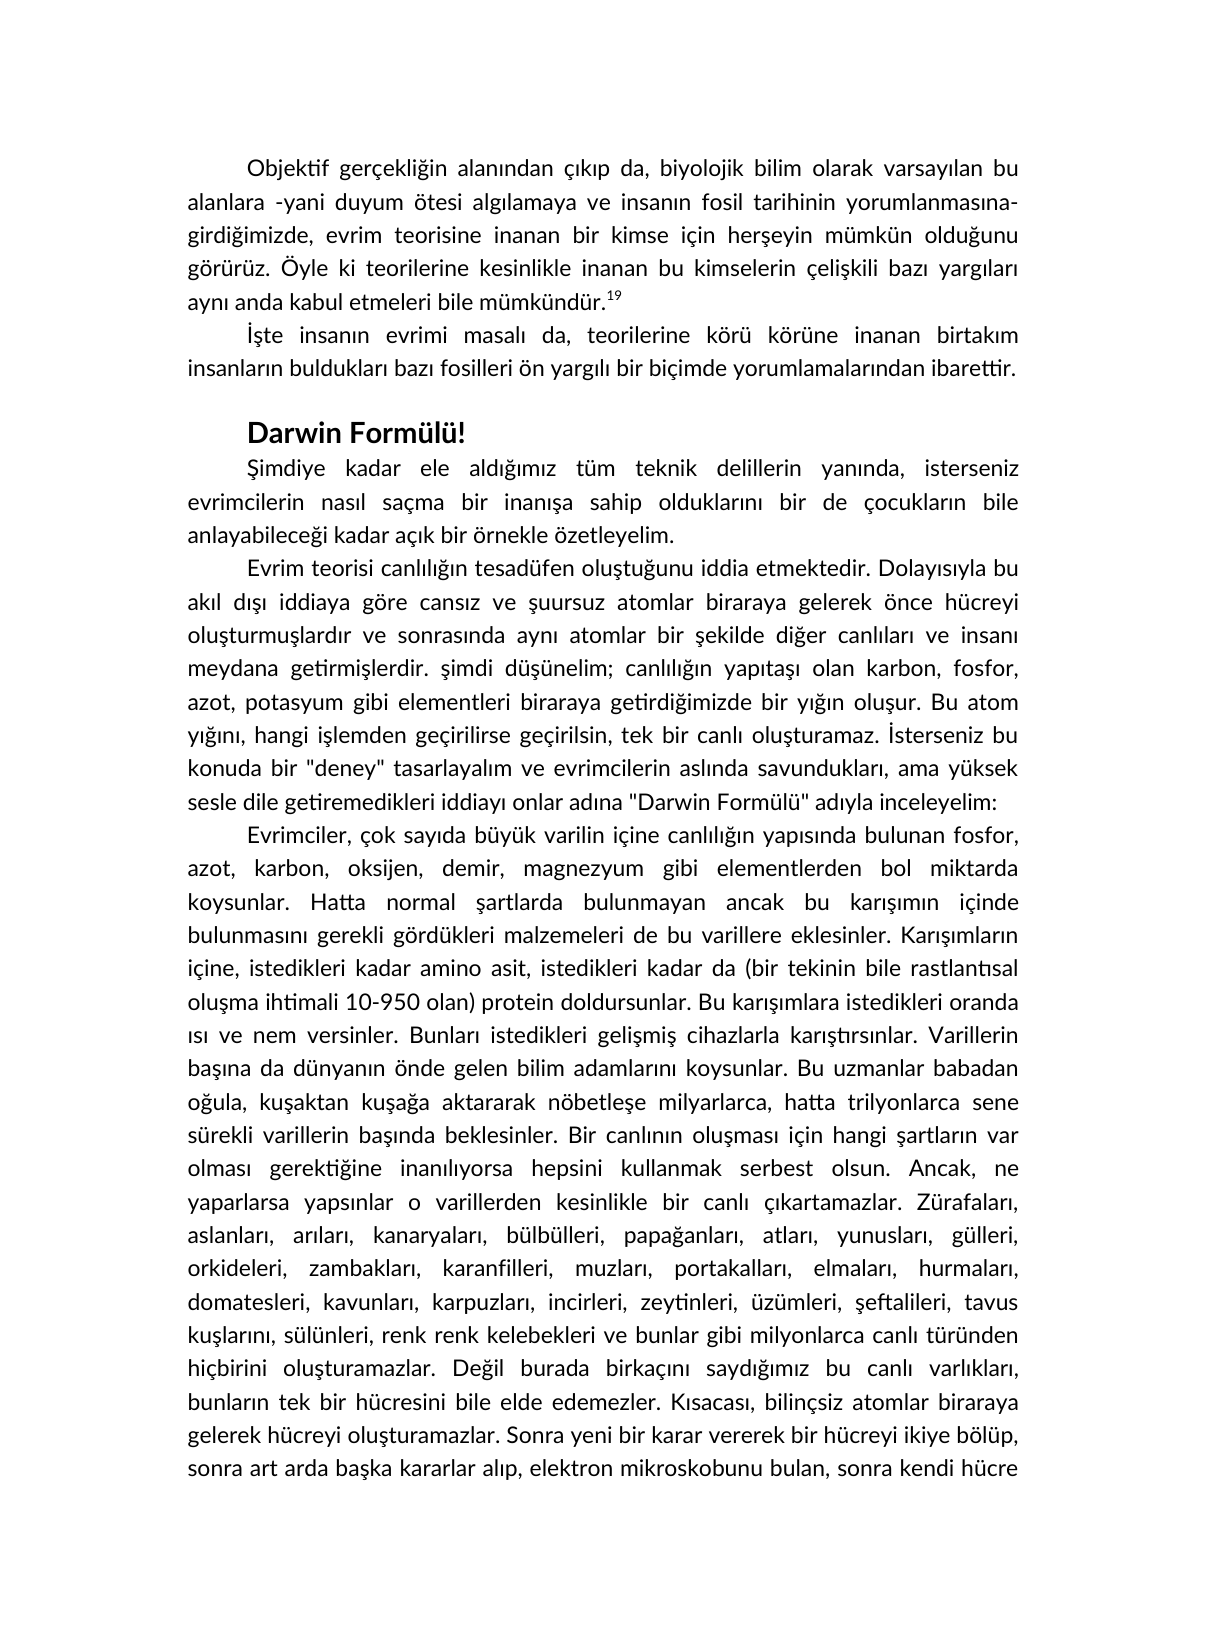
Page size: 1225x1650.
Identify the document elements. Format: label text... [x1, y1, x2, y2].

text Darwin Formülü! [187, 417, 1020, 450]
text Şimdiye kadar ele aldığımız tüm teknik delillerin yanında, isterseniz evrimcilerin nasıl saçma bir inanışa sahip olduklarını bir de çocukların bile anlayabileceği kadar açık bir örnekle özetleyelim. [187, 450, 1020, 550]
text İşte insanın evrimi masalı da, teorilerine körü körüne inanan birtakım insanların buldukları bazı fosilleri ön yargılı bir biçimde yorumlamalarından ibarettir. [187, 317, 1020, 383]
text Evrim teorisi canlılığın tesadüfen oluştuğunu iddia etmektedir. Dolayısıyla bu akıl dışı iddiaya göre cansız ve şuursuz atomlar biraraya gelerek önce hücreyi oluşturmuşlardır ve sonrasında aynı atomlar bir şekilde diğer canlıları ve insanı meydana getirmişlerdir. şimdi düşünelim; canlılığın yapıtaşı olan karbon, fosfor, azot, potasyum gibi elementleri biraraya getirdiğimizde bir yığın oluşur. Bu atom yığını, hangi işlemden geçirilirse geçirilsin, tek bir canlı oluşturamaz. İsterseniz bu konuda bir "deney" tasarlayalım ve evrimcilerin aslında savundukları, ama yüksek sesle dile getiremedikleri iddiayı onlar adına "Darwin Formülü" adıyla inceleyelim: [187, 550, 1020, 817]
text Evrimciler, çok sayıda büyük varilin içine canlılığın yapısında bulunan fosfor, azot, karbon, oksijen, demir, magnezyum gibi elementlerden bol miktarda koysunlar. Hatta normal şartlarda bulunmayan ancak bu karışımın içinde bulunmasını gerekli gördükleri malzemeleri de bu varillere eklesinler. Karışımların içine, istedikleri kadar amino asit, istedikleri kadar da (bir tekinin bile rastlantısal oluşma ihtimali 10-950 olan) protein doldursunlar. Bu karışımlara istedikleri oranda ısı ve nem versinler. Bunları istedikleri gelişmiş cihazlarla karıştırsınlar. Varillerin başına da dünyanın önde gelen bilim adamlarını koysunlar. Bu uzmanlar babadan oğula, kuşaktan kuşağa aktararak nöbetleşe milyarlarca, hatta trilyonlarca sene sürekli varillerin başında beklesinler. Bir canlının oluşması için hangi şartların var olması gerektiğine inanılıyorsa hepsini kullanmak serbest olsun. Ancak, ne yaparlarsa yapsınlar o varillerden kesinlikle bir canlı çıkartamazlar. Zürafaları, aslanları, arıları, kanaryaları, bülbülleri, papağanları, atları, yunusları, gülleri, orkideleri, zambakları, karanfilleri, muzları, portakalları, elmaları, hurmaları, domatesleri, kavunları, karpuzları, incirleri, zeytinleri, üzümleri, şeftalileri, tavus kuşlarını, sülünleri, renk renk kelebekleri ve bunlar gibi milyonlarca canlı türünden hiçbirini oluşturamazlar. Değil burada birkaçını saydığımız bu canlı varlıkları, bunların tek bir hücresini bile elde edemezler. Kısacası, bilinçsiz atomlar biraraya gelerek hücreyi oluşturamazlar. Sonra yeni bir karar vererek bir hücreyi ikiye bölüp, sonra art arda başka kararlar alıp, elektron mikroskobunu bulan, sonra kendi hücre [187, 817, 1020, 1483]
text Objektif gerçekliğin alanından çıkıp da, biyolojik bilim olarak varsayılan bu alanlara -yani duyum ötesi algılamaya ve insanın fosil tarihinin yorumlanmasına- girdiğimizde, evrim teorisine inanan bir kimse için herşeyin mümkün olduğunu görürüz. Öyle ki teorilerine kesinlikle inanan bu kimselerin çelişkili bazı yargıları aynı anda kabul etmeleri bile mümkündür.19 [187, 150, 1020, 317]
